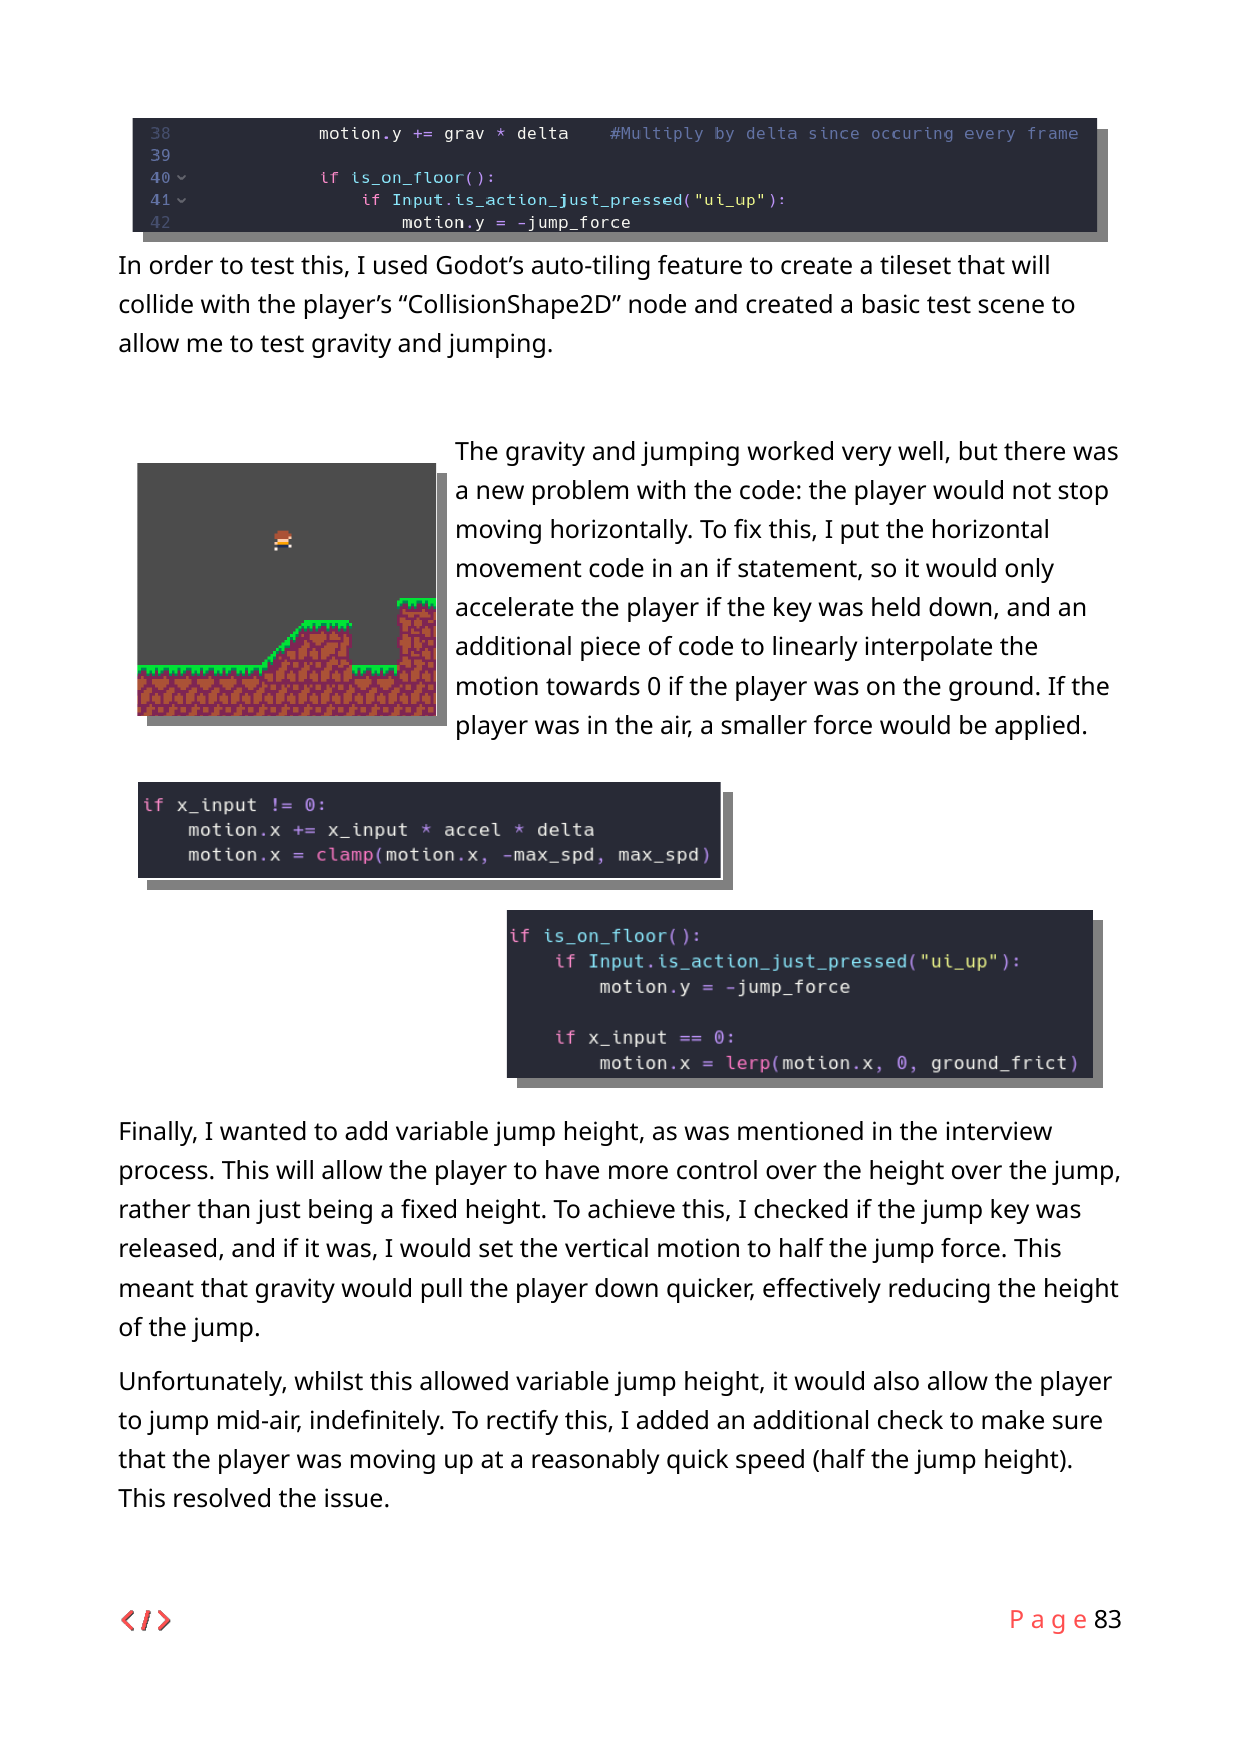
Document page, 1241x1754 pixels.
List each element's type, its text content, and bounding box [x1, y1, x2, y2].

picture [167, 809, 723, 880]
text Finally, I wanted to add variable jump height, as was mentioned in the interview process. This will allow the player to have more control over the height over the jump, rather than just being a fixed height. To achieve this, I checked if the jump key was released, and if it was, I would set the vertical motion to half the jump force. This meant that gravity would pull the player down quicker, effectively reducing the height of the jump. [118, 761, 1122, 1343]
text The gravity and jumping worked very well, but there was a new problem with the code: the player would not stop moving horizontally. To fix this, I put the horizontal movement code in an if statement, so it would only accelerate the player if the key was held down, and an additional piece of code to linearly interpolate the motion towards 0 if the player was on the ground. If the player was in the air, a smaller force would be applied. [118, 433, 1122, 741]
picture [116, 1591, 175, 1649]
picture [506, 910, 1093, 1078]
picture [152, 475, 437, 716]
text Unfortunately, whilst this allowed variable jump height, it would also allow the player to jump mid-air, indefinitely. To rectify this, I added an additional check to make sure that the player was moving up at a reasonably quick speed (half the jump height). This resolved the issue. [118, 1363, 1122, 1515]
picture [132, 118, 1098, 232]
text In order to test this, I used Godot’s auto-tiling feature to create a tileset that will collide with the player’s “CollisionShape2D” node and created a basic test scene to allow me to test gravity and jumping. [118, 118, 1122, 360]
